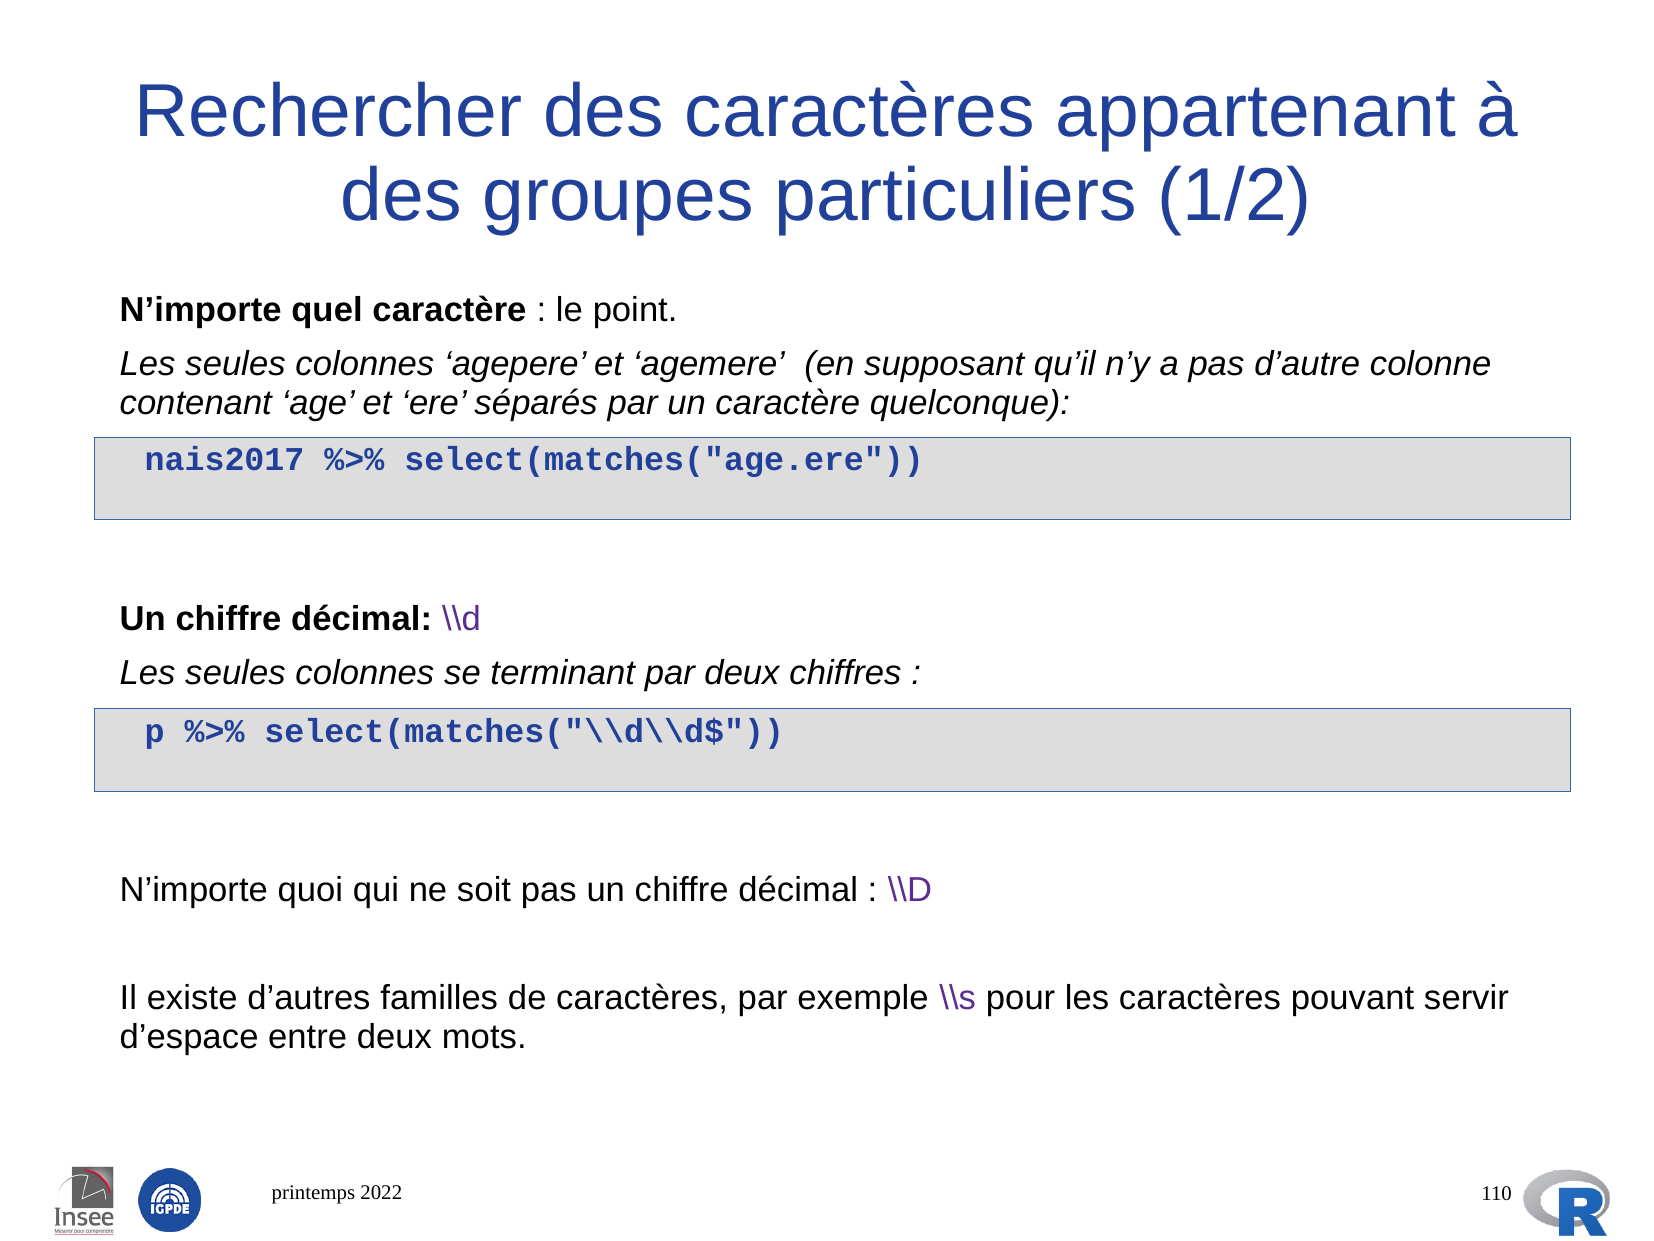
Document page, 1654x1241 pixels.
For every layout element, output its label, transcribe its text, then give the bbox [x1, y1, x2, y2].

picture [1523, 1169, 1610, 1236]
title Rechercher des caractères appartenant à des groupes particuliers (1/2) [82, 49, 1571, 257]
text_box nais2017 %>% select(matches("age.ere")) [94, 437, 1571, 520]
picture [138, 1168, 201, 1232]
picture [47, 1163, 120, 1236]
text_box p %>% select(matches("\\d\\d$")) [94, 708, 1571, 792]
list N’importe quel caractère : le point. Les seules colonnes ‘agepere’ et ‘agemere’ (en supposant qu’il n’y a pas d’autre colonne contenant ‘age’ et ‘ere’ séparés par un caractère quelconque): Un chiffre décimal: \\d Les seules colonnes se terminant par deux chiffres : N’importe quoi qui ne soit pas un chiffre décimal : \\D Il existe d’autres familles de caractères, par exemple \\s pour les caractères pouvant servir d’espace entre deux mots. [82, 290, 1571, 1063]
